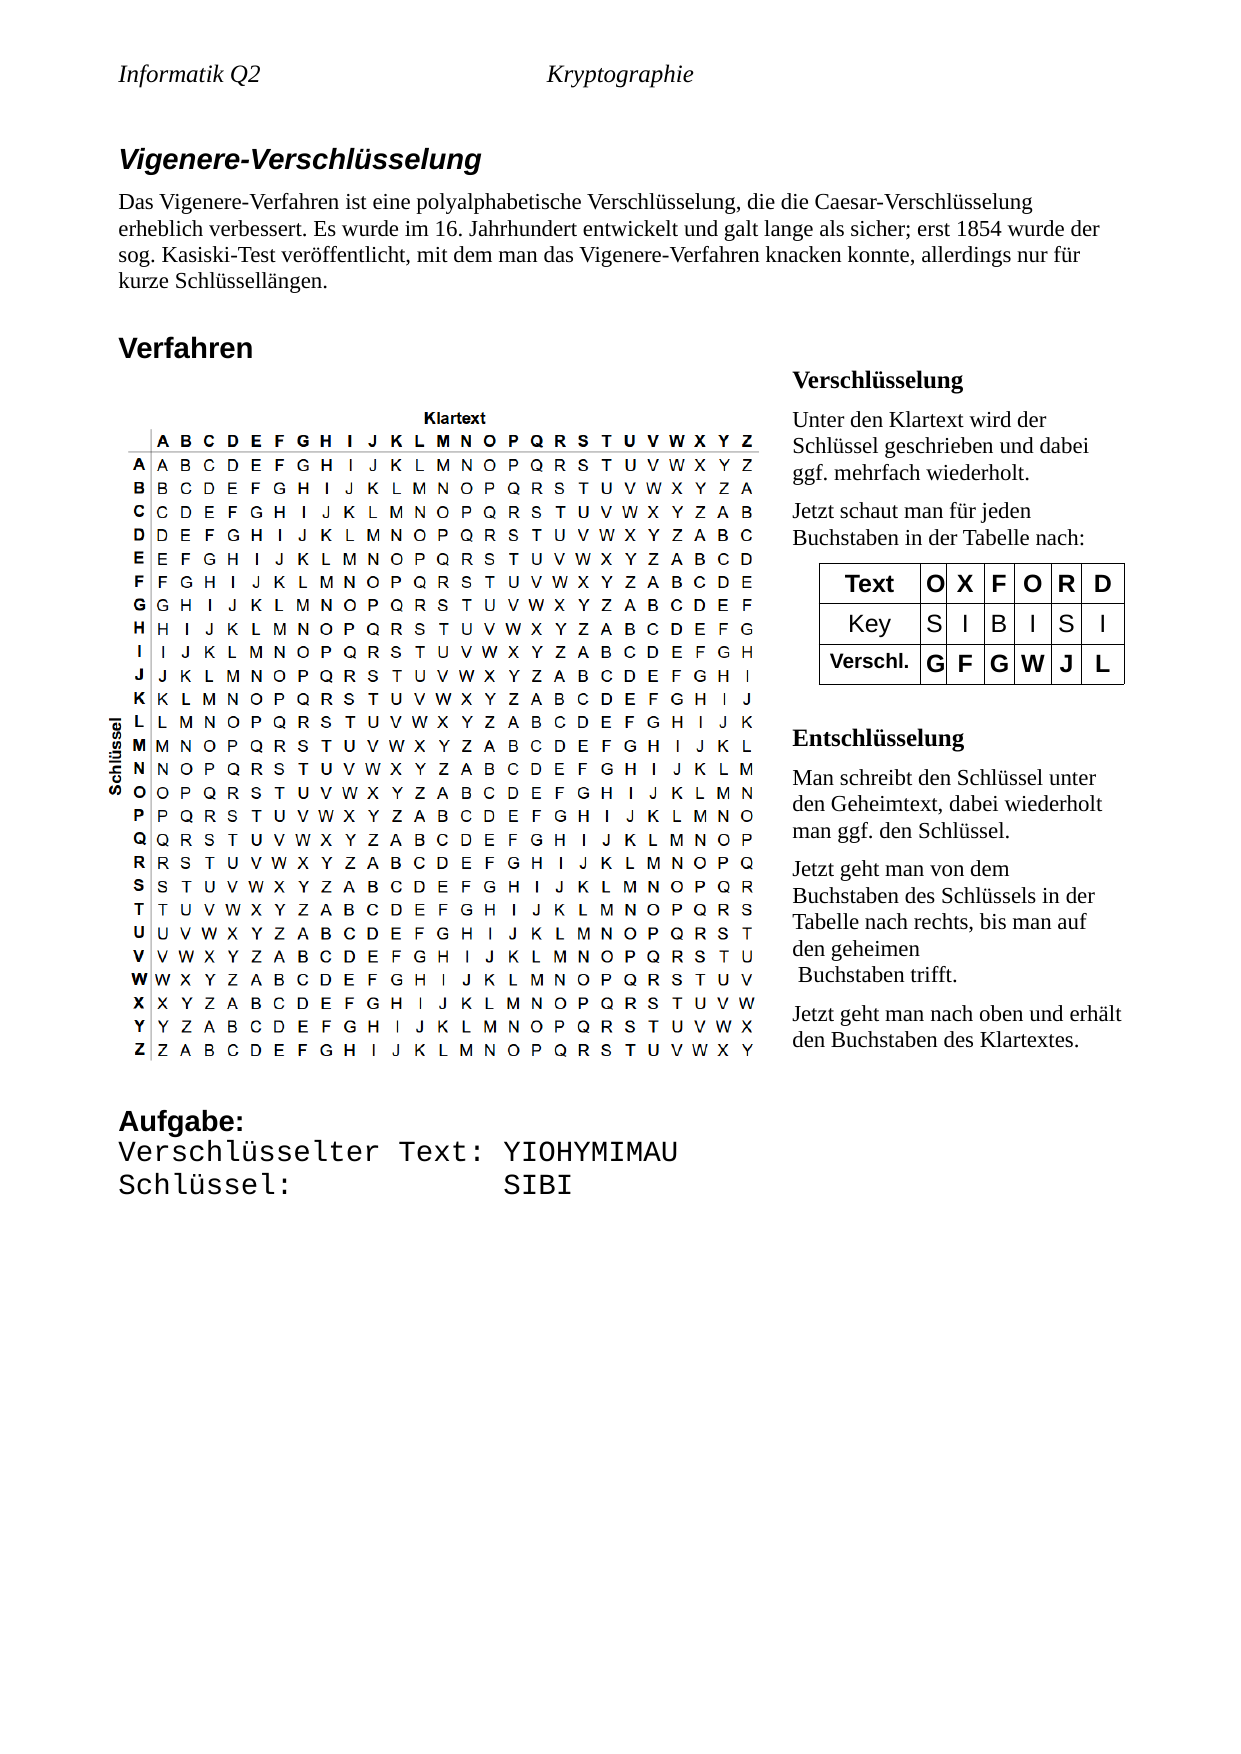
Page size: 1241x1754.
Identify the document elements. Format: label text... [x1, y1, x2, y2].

text Entschlüsselung [792, 723, 1122, 751]
table_cell S [921, 604, 946, 643]
table_header O [1015, 564, 1051, 603]
text Unter den Klartext wird der Schlüssel geschrieben und dabei ggf. mehrfach wiederholt. [792, 406, 1122, 485]
text Jetzt geht man von dem Buchstaben des Schlüssels in der Tabelle nach rechts, bis man auf den geheimen Buchstaben trifft. [792, 856, 1122, 987]
table_cell B [985, 604, 1014, 643]
text Verschlüsselter Text: YIOHYMIMAU [118, 1137, 1122, 1170]
text Schlüssel: SIBI [118, 1170, 1122, 1203]
table_cell I [947, 604, 984, 643]
text Verschlüsselung [76, 365, 1122, 1096]
table_header R [1052, 564, 1081, 603]
text Das Vigenere-Verfahren ist eine polyalphabetische Verschlüsselung, die die Caesar-Verschlüsselung erheblich verbessert. Es wurde im 16. Jahrhundert entwickelt und galt lange als sicher; erst 1854 wurde der sog. Kasiski-Test veröffentlicht, mit dem man das Vigenere-Verfahren knacken konnte, allerdings nur für kurze Schlüssellängen. [118, 188, 1122, 294]
table_cell W [1015, 645, 1051, 684]
table_header Text [820, 564, 920, 603]
table_cell L [1082, 645, 1124, 684]
subtitle Verfahren [118, 331, 1122, 365]
table_header O [921, 564, 946, 603]
text Jetzt schaut man für jeden Buchstaben in der Tabelle nach: [792, 498, 1122, 550]
subtitle Vigenere-Verschlüsselung [118, 142, 1122, 176]
table_cell G [921, 645, 946, 684]
table_cell G [985, 645, 1014, 684]
table_cell Verschl. [820, 645, 920, 684]
table_cell F [947, 645, 984, 684]
text Jetzt geht man nach oben und erhält den Buchstaben des Klartextes. [792, 1000, 1122, 1052]
picture [105, 397, 763, 1067]
text Man schreibt den Schlüssel unter den Geheimtext, dabei wiederholt man ggf. den Schlüssel. [792, 764, 1122, 843]
table_header X [947, 564, 984, 603]
table_header D [1082, 564, 1124, 603]
table_cell I [1082, 604, 1124, 643]
text Aufgabe: [118, 1104, 1122, 1137]
table_header F [985, 564, 1014, 603]
table_cell J [1052, 645, 1081, 684]
table_cell I [1015, 604, 1051, 643]
table_cell Key [820, 604, 920, 643]
table_cell S [1052, 604, 1081, 643]
